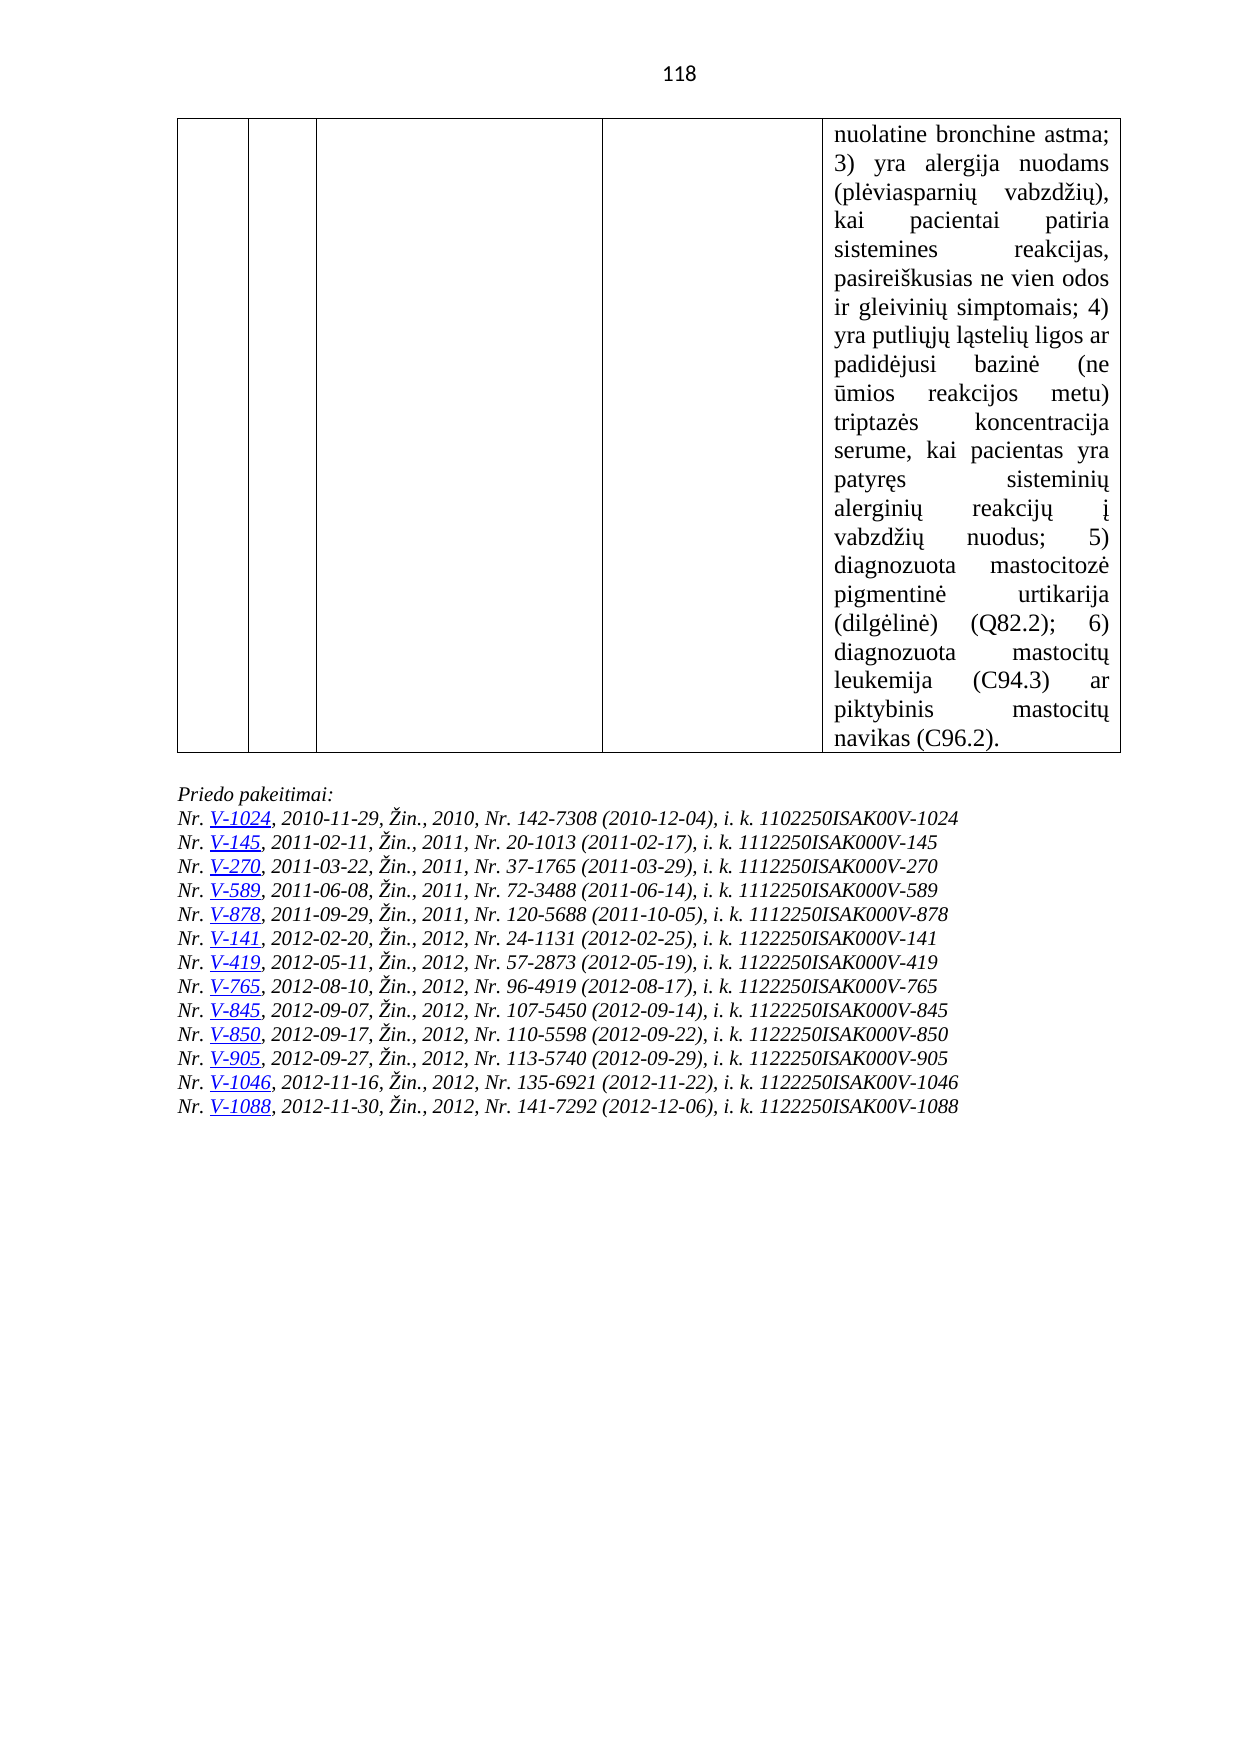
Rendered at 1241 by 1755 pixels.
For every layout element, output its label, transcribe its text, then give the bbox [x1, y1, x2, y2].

text Nr. V-1088, 2012-11-30, Žin., 2012, Nr. 141-7292 (2012-12-06), i. k. 1122250ISAK00V-1088 [177, 1094, 1181, 1118]
text Nr. V-765, 2012-08-10, Žin., 2012, Nr. 96-4919 (2012-08-17), i. k. 1122250ISAK000V-765 [177, 974, 1181, 998]
text Nr. V-850, 2012-09-17, Žin., 2012, Nr. 110-5598 (2012-09-22), i. k. 1122250ISAK000V-850 [177, 1022, 1181, 1046]
text Nr. V-589, 2011-06-08, Žin., 2011, Nr. 72-3488 (2011-06-14), i. k. 1112250ISAK000V-589 [177, 878, 1181, 902]
text Nr. V-845, 2012-09-07, Žin., 2012, Nr. 107-5450 (2012-09-14), i. k. 1122250ISAK000V-845 [177, 998, 1181, 1022]
text Nr. V-1046, 2012-11-16, Žin., 2012, Nr. 135-6921 (2012-11-22), i. k. 1122250ISAK00V-1046 [177, 1070, 1181, 1094]
text Nr. V-419, 2012-05-11, Žin., 2012, Nr. 57-2873 (2012-05-19), i. k. 1122250ISAK000V-419 [177, 950, 1181, 974]
text Nr. V-905, 2012-09-27, Žin., 2012, Nr. 113-5740 (2012-09-29), i. k. 1122250ISAK000V-905 [177, 1046, 1181, 1070]
table_cell [1121, 118, 1126, 752]
text Nr. V-145, 2011-02-11, Žin., 2011, Nr. 20-1013 (2011-02-17), i. k. 1112250ISAK000V-145 [177, 829, 1181, 854]
text Priedo pakeitimai: [177, 781, 1181, 806]
text Nr. V-878, 2011-09-29, Žin., 2011, Nr. 120-5688 (2011-10-05), i. k. 1112250ISAK000V-878 [177, 902, 1181, 926]
text Nr. V-1024, 2010-11-29, Žin., 2010, Nr. 142-7308 (2010-12-04), i. k. 1102250ISAK00V-1024 [177, 806, 1181, 829]
table_cell nuolatine bronchine astma; 3) yra alergija nuodams (plėviasparnių vabzdžių), kai pacientai patiria sistemines reakcijas, pasireiškusias ne vien odos ir gleivinių simptomais; 4) yra putliųjų ląstelių ligos ar padidėjusi bazinė (ne ūmios reakcijos metu) triptazės koncentracija serume, kai pacientas yra patyręs sisteminių alerginių reakcijų į vabzdžių nuodus; 5) diagnozuota mastocitozė pigmentinė urtikarija (dilgėlinė) (Q82.2); 6) diagnozuota mastocitų leukemija (C94.3) ar piktybinis mastocitų navikas (C96.2). [823, 119, 1120, 752]
table_cell [178, 119, 248, 752]
table_cell [603, 119, 822, 752]
table_cell [249, 119, 316, 752]
text Nr. V-141, 2012-02-20, Žin., 2012, Nr. 24-1131 (2012-02-25), i. k. 1122250ISAK000V-141 [177, 926, 1181, 950]
text Nr. V-270, 2011-03-22, Žin., 2011, Nr. 37-1765 (2011-03-29), i. k. 1112250ISAK000V-270 [177, 854, 1181, 878]
table_cell [317, 119, 602, 752]
